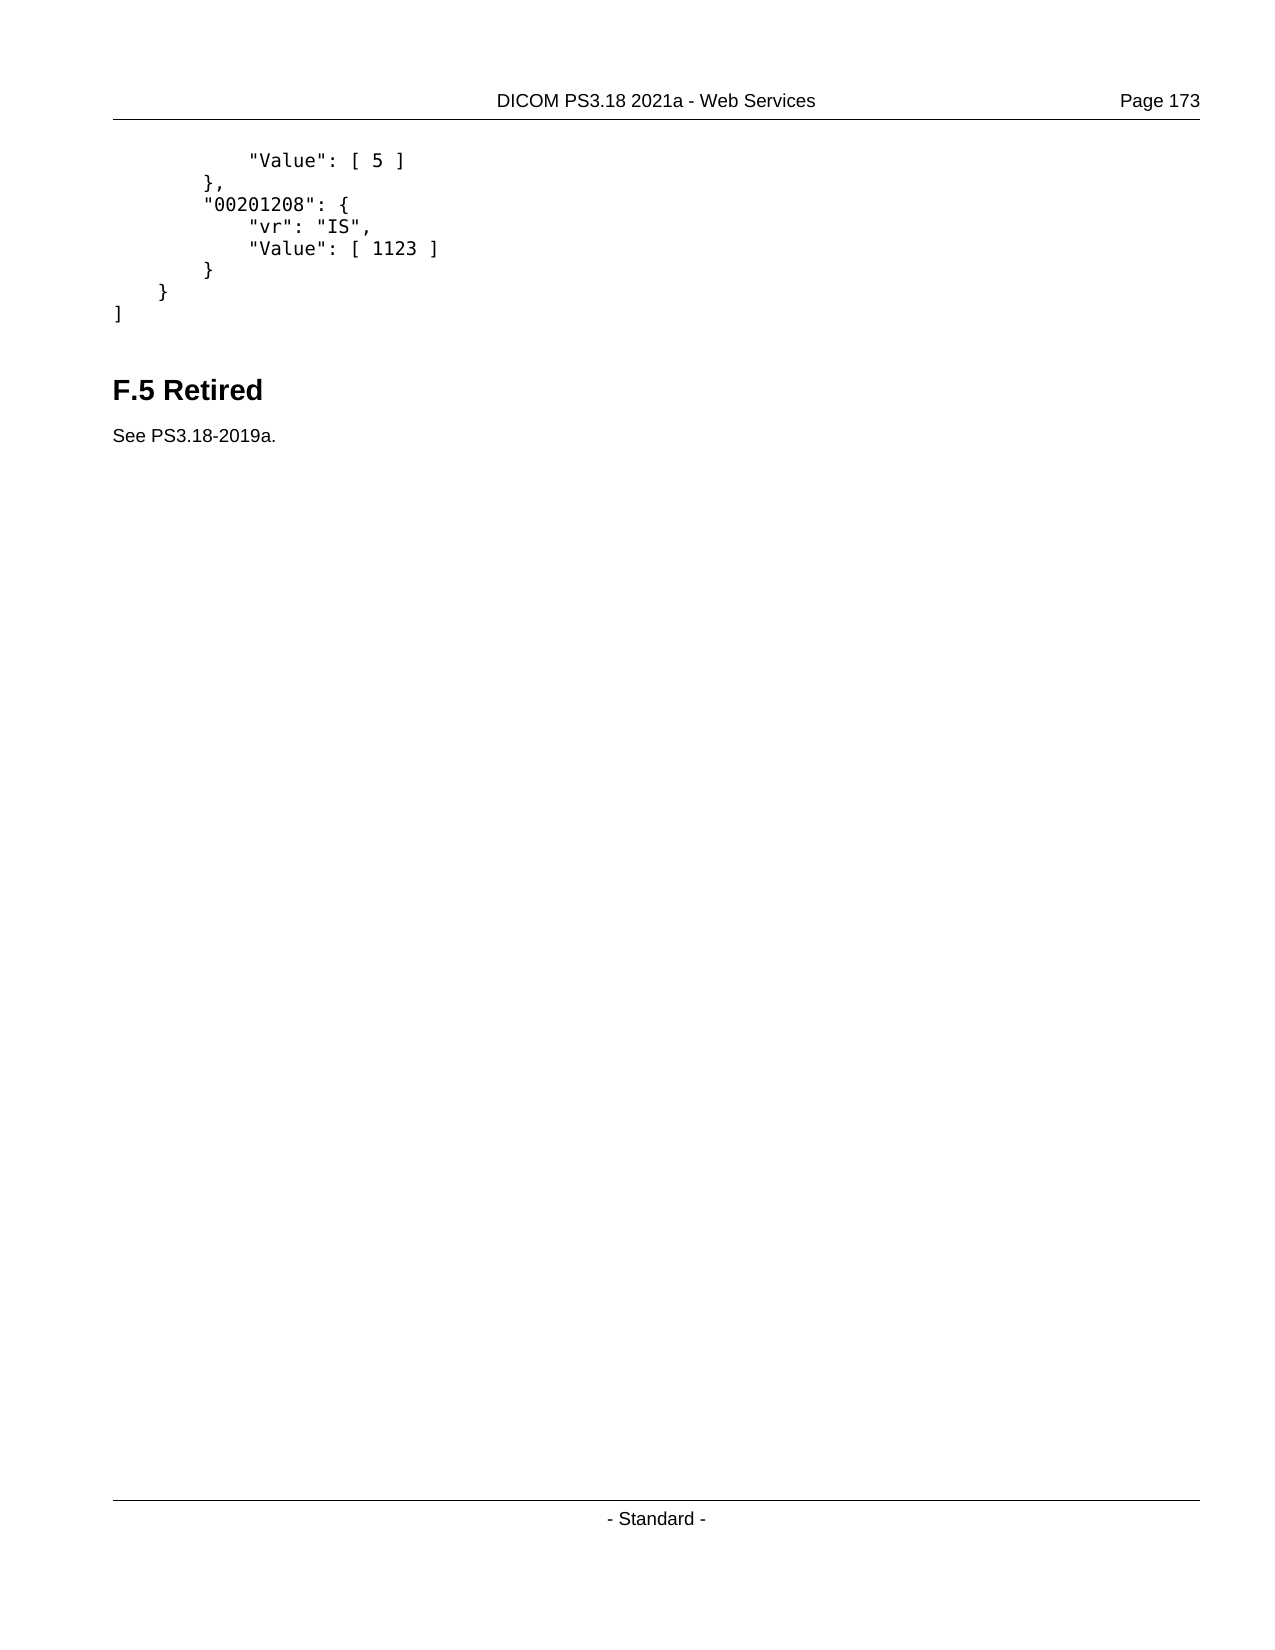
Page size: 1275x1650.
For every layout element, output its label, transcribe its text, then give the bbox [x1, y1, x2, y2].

text "Value": [ 5 ] }, "00201208": { "vr": "IS", "Value": [ 1123 ] } } ] [112, 150, 1200, 354]
text See PS3.18-2019a. [112, 425, 1200, 446]
text F.5 Retired [112, 372, 1200, 406]
